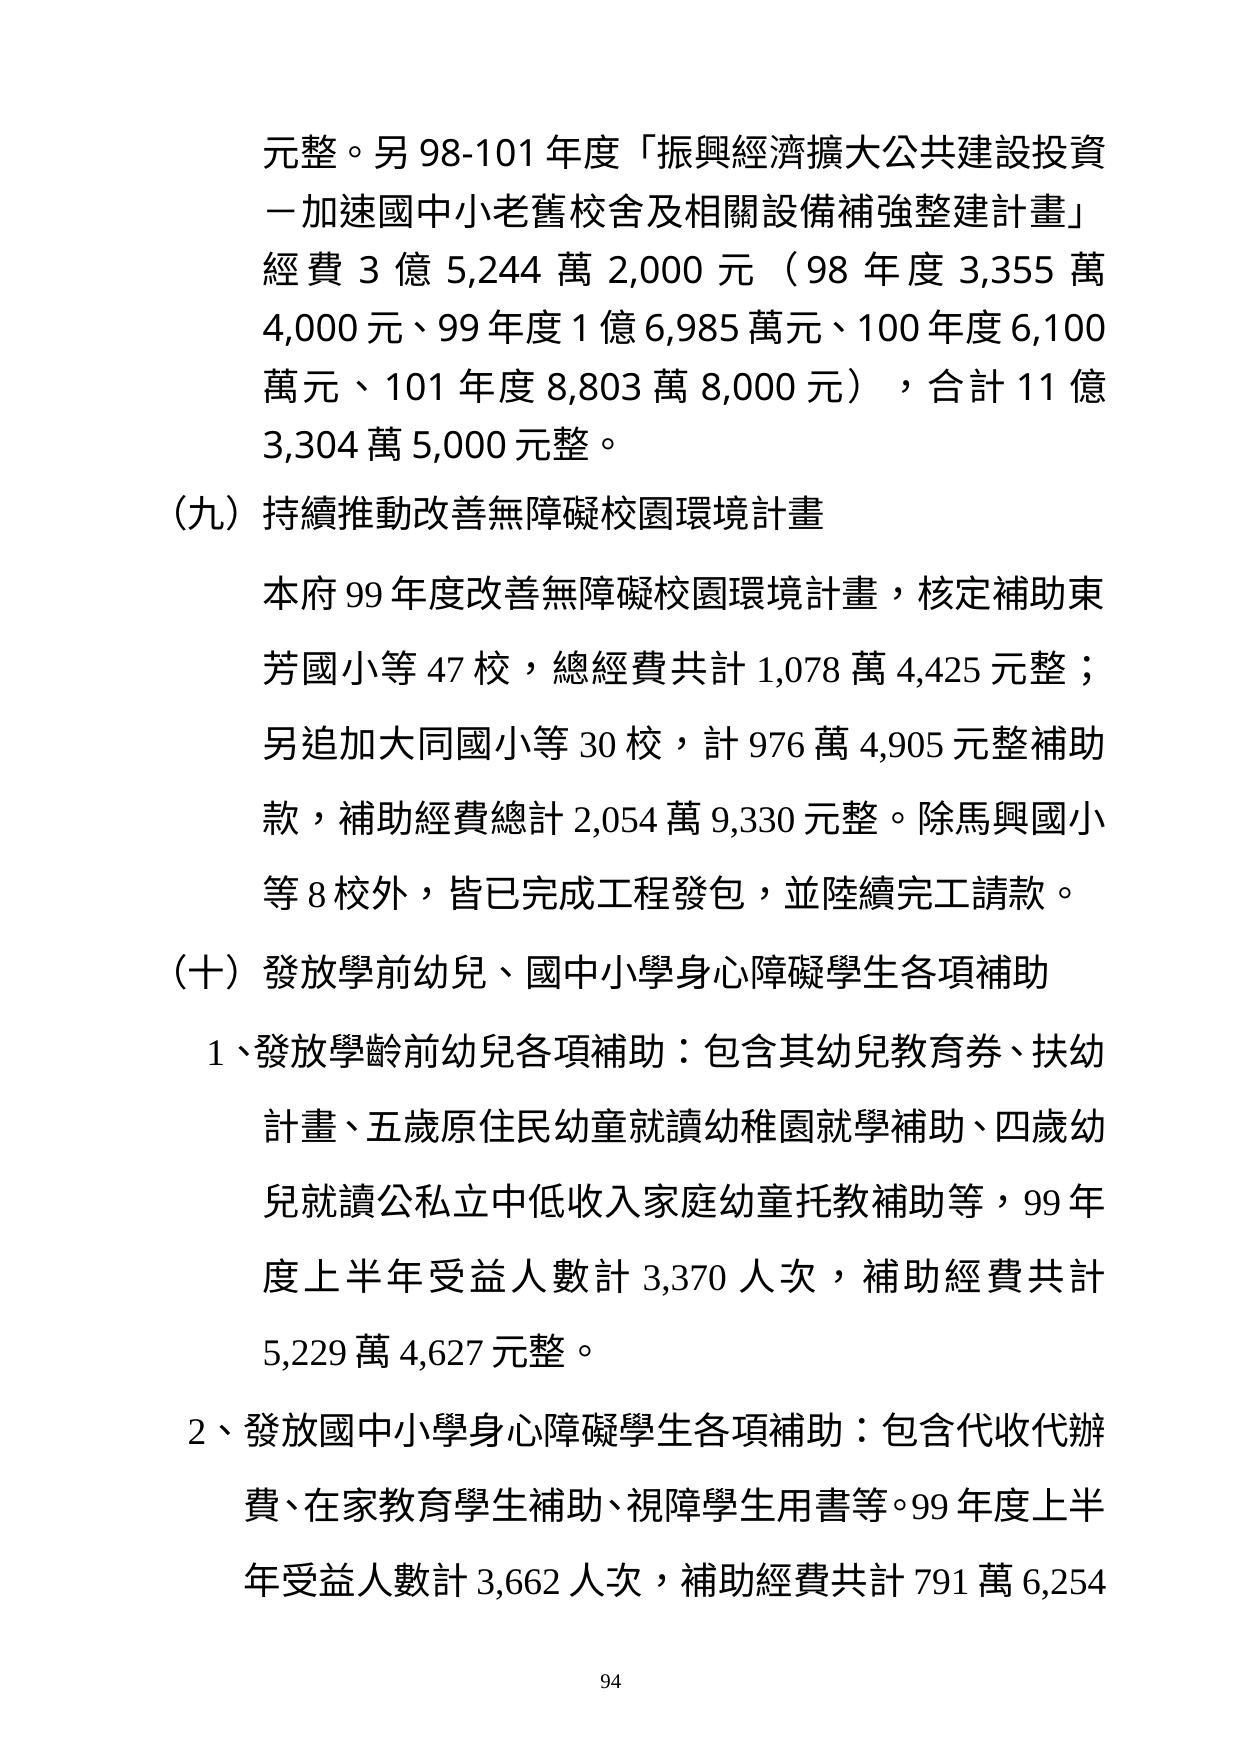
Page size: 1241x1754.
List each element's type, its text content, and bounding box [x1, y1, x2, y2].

text 1、發放學齡前幼兒各項補助：包含其幼兒教育券、扶幼計畫、五歲原住民幼童就讀幼稚園就學補助、四歲幼兒就讀公私立中低收入家庭幼童托教補助等，99年度上半年受益人數計3,370人次，補助經費共計5,229萬4,627元整。 [206, 1012, 1106, 1387]
text 本府99年度改善無障礙校園環境計畫，核定補助東芳國小等47校，總經費共計1,078萬4,425元整；另追加大同國小等30校，計976萬4,905元整補助款，補助經費總計2,054萬9,330元整。除馬興國小等8校外，皆已完成工程發包，並陸續完工請款。 [262, 553, 1106, 928]
text （十）發放學前幼兒、國中小學身心障礙學生各項補助 [150, 932, 1106, 1007]
text 2、發放國中小學身心障礙學生各項補助：包含代收代辦費、在家教育學生補助、視障學生用書等。99年度上半年受益人數計3,662人次，補助經費共計791萬6,254 [187, 1391, 1106, 1616]
text （九）持續推動改善無障礙校園環境計畫 [150, 474, 1106, 549]
text 元整。另98-101年度「振興經濟擴大公共建設投資－加速國中小老舊校舍及相關設備補強整建計畫」經費3億5,244萬2,000元（98年度3,355萬4,000元、99年度1億6,985萬元、100年度6,100萬元、101年度8,803萬8,000元），合計11億3,304萬5,000元整。 [206, 120, 1106, 470]
